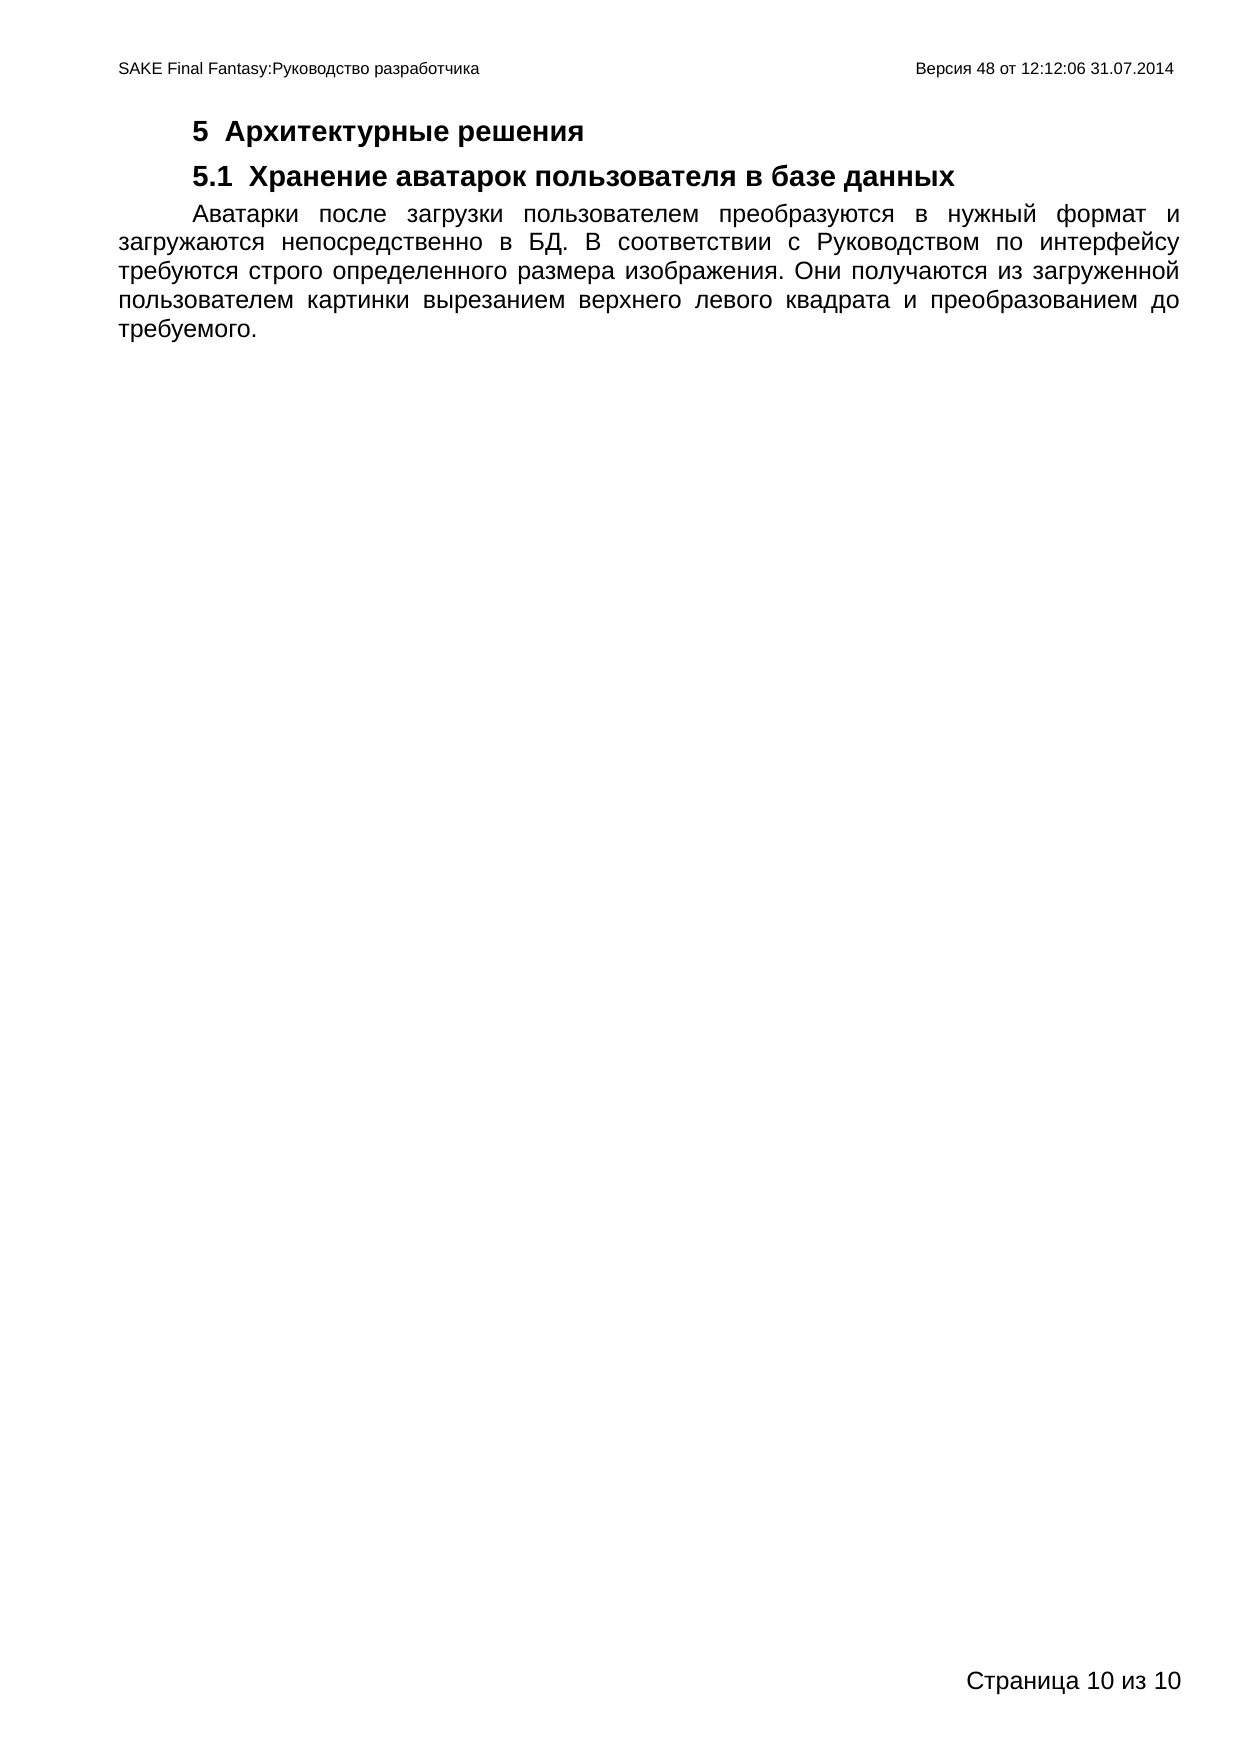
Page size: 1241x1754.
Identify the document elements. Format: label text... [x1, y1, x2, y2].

text Аватарки после загрузки пользователем преобразуются в нужный формат и загружаются непосредственно в БД. В соответствии с Руководством по интерфейсу требуются строго определенного размера изображения. Они получаются из загруженной пользователем картинки вырезанием верхнего левого квадрата и преобразованием до требуемого. [118, 198, 1181, 342]
subtitle Архитектурные решения [118, 114, 1181, 147]
subtitle Хранение аватарок пользователя в базе данных [118, 159, 1181, 193]
